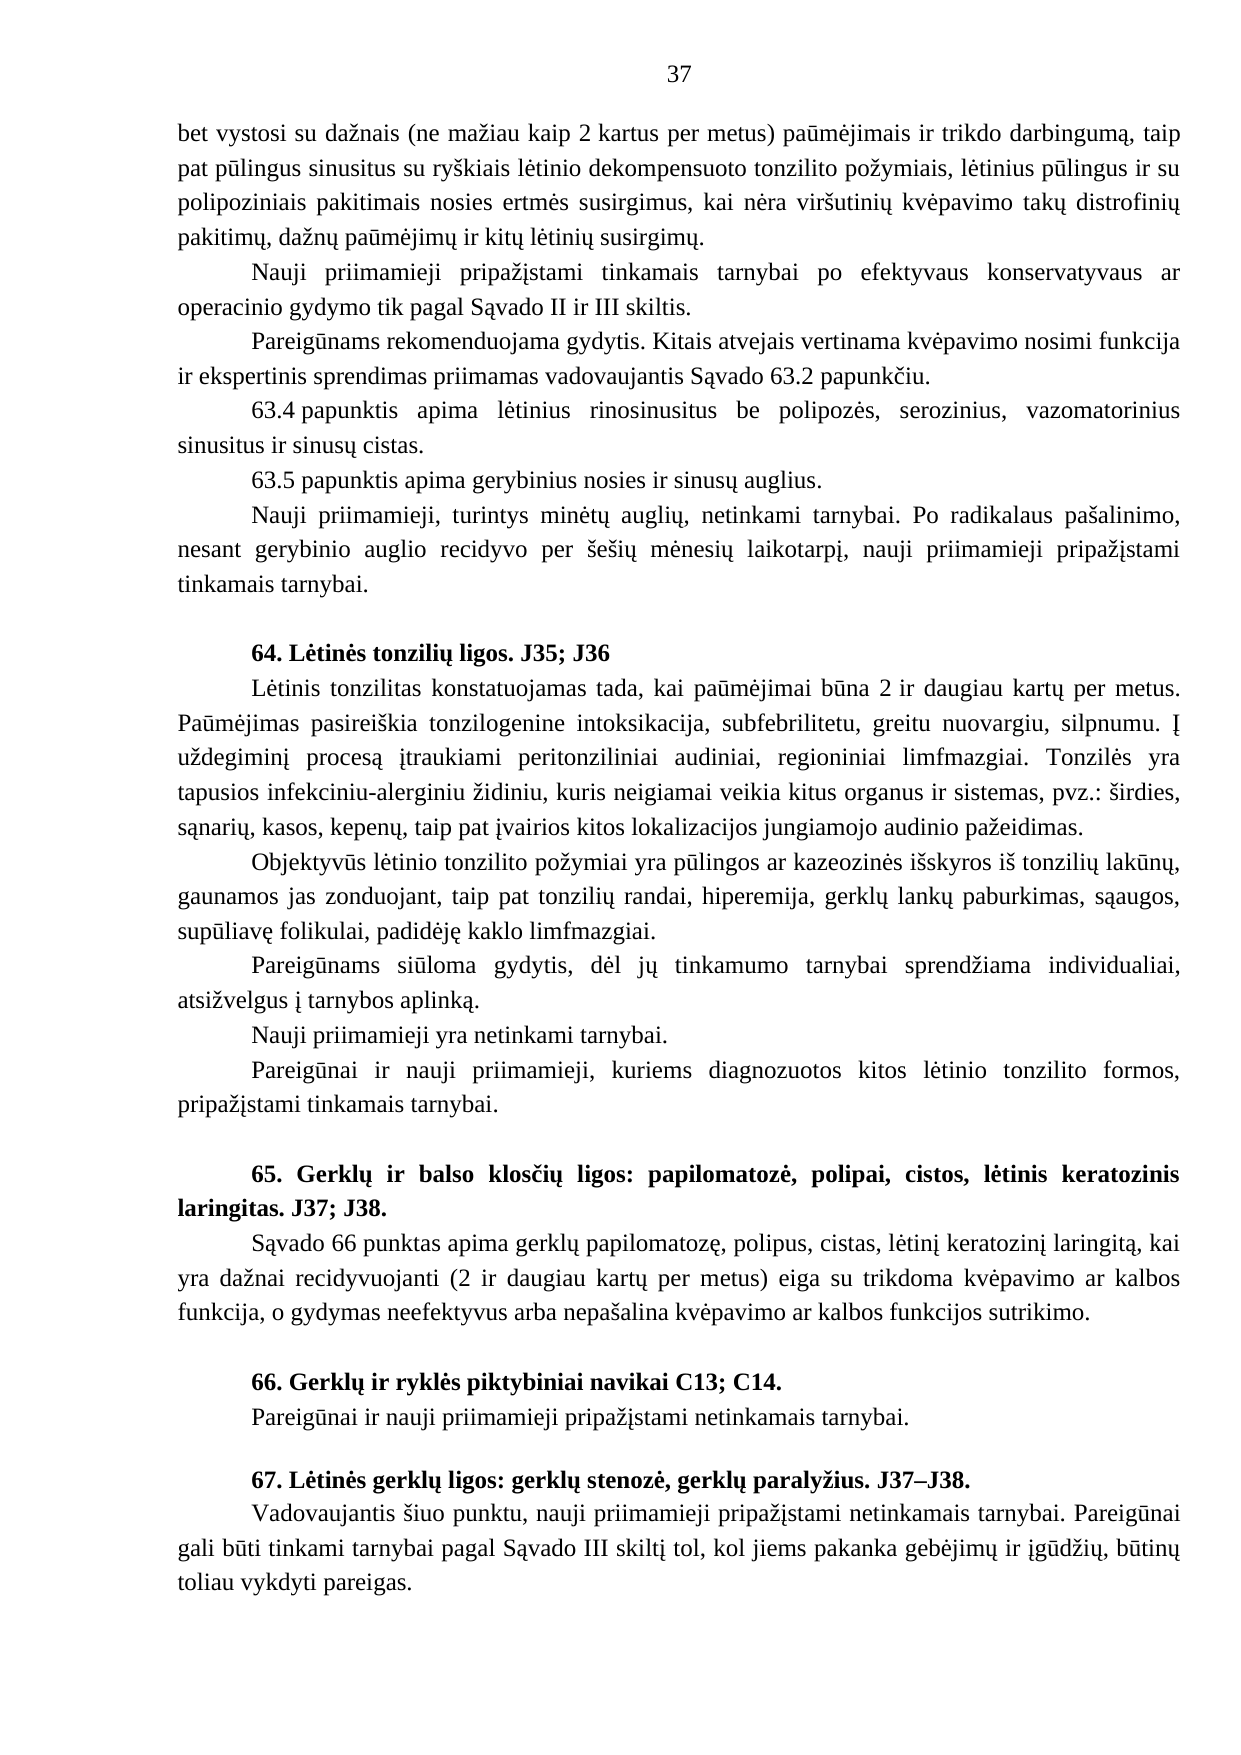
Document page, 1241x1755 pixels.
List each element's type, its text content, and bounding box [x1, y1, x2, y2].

text Vadovaujantis šiuo punktu, nauji priimamieji pripažįstami netinkamais tarnybai. Pareigūnai gali būti tinkami tarnybai pagal Sąvado III skiltį tol, kol jiems pakanka gebėjimų ir įgūdžių, būtinų toliau vykdyti pareigas. [177, 1498, 1181, 1596]
text Pareigūnai ir nauji priimamieji pripažįstami netinkamais tarnybai. [177, 1402, 1181, 1430]
text Nauji priimamieji, turintys minėtų auglių, netinkami tarnybai. Po radikalaus pašalinimo, nesant gerybinio auglio recidyvo per šešių mėnesių laikotarpį, nauji priimamieji pripažįstami tinkamais tarnybai. [177, 500, 1181, 598]
text Pareigūnams rekomenduojama gydytis. Kitais atvejais vertinama kvėpavimo nosimi funkcija ir ekspertinis sprendimas priimamas vadovaujantis Sąvado 63.2 papunkčiu. [177, 326, 1181, 390]
text Objektyvūs lėtinio tonzilito požymiai yra pūlingos ar kazeozinės išskyros iš tonzilių lakūnų, gaunamos jas zonduojant, taip pat tonzilių randai, hiperemija, gerklų lankų paburkimas, sąaugos, supūliavę folikulai, padidėję kaklo limfmazgiai. [177, 847, 1181, 945]
text 67. Lėtinės gerklų ligos: gerklų stenozė, gerklų paralyžius. J37–J38. [177, 1465, 1181, 1494]
text 63.5 papunktis apima gerybinius nosies ir sinusų auglius. [177, 465, 1181, 494]
text Nauji priimamieji yra netinkami tarnybai. [177, 1020, 1181, 1049]
text bet vystosi su dažnais (ne mažiau kaip 2 kartus per metus) paūmėjimais ir trikdo darbingumą, taip pat pūlingus sinusitus su ryškiais lėtinio dekompensuoto tonzilito požymiais, lėtinius pūlingus ir su polipoziniais pakitimais nosies ertmės susirgimus, kai nėra viršutinių kvėpavimo takų distrofinių pakitimų, dažnų paūmėjimų ir kitų lėtinių susirgimų. [177, 118, 1181, 251]
text 66. Gerklų ir ryklės piktybiniai navikai C13; C14. [177, 1367, 1181, 1396]
text 64. Lėtinės tonzilių ligos. J35; J36 [177, 638, 1181, 667]
text Pareigūnai ir nauji priimamieji, kuriems diagnozuotos kitos lėtinio tonzilito formos, pripažįstami tinkamais tarnybai. [177, 1055, 1181, 1118]
text Lėtinis tonzilitas konstatuojamas tada, kai paūmėjimai būna 2 ir daugiau kartų per metus. Paūmėjimas pasireiškia tonzilogenine intoksikacija, subfebrilitetu, greitu nuovargiu, silpnumu. Į uždegiminį procesą įtraukiami peritonziliniai audiniai, regioniniai limfmazgiai. Tonzilės yra tapusios infekciniu-alerginiu židiniu, kuris neigiamai veikia kitus organus ir sistemas, pvz.: širdies, sąnarių, kasos, kepenų, taip pat įvairios kitos lokalizacijos jungiamojo audinio pažeidimas. [177, 673, 1181, 841]
text Sąvado 66 punktas apima gerklų papilomatozę, polipus, cistas, lėtinį keratozinį laringitą, kai yra dažnai recidyvuojanti (2 ir daugiau kartų per metus) eiga su trikdoma kvėpavimo ar kalbos funkcija, o gydymas neefektyvus arba nepašalina kvėpavimo ar kalbos funkcijos sutrikimo. [177, 1228, 1181, 1326]
text 65. Gerklų ir balso klosčių ligos: papilomatozė, polipai, cistos, lėtinis keratozinis laringitas. J37; J38. [177, 1159, 1181, 1222]
text 63.4 papunktis apima lėtinius rinosinusitus be polipozės, serozinius, vazomatorinius sinusitus ir sinusų cistas. [177, 396, 1181, 459]
text Pareigūnams siūloma gydytis, dėl jų tinkamumo tarnybai sprendžiama individualiai, atsižvelgus į tarnybos aplinką. [177, 951, 1181, 1014]
text Nauji priimamieji pripažįstami tinkamais tarnybai po efektyvaus konservatyvaus ar operacinio gydymo tik pagal Sąvado II ir III skiltis. [177, 257, 1181, 320]
